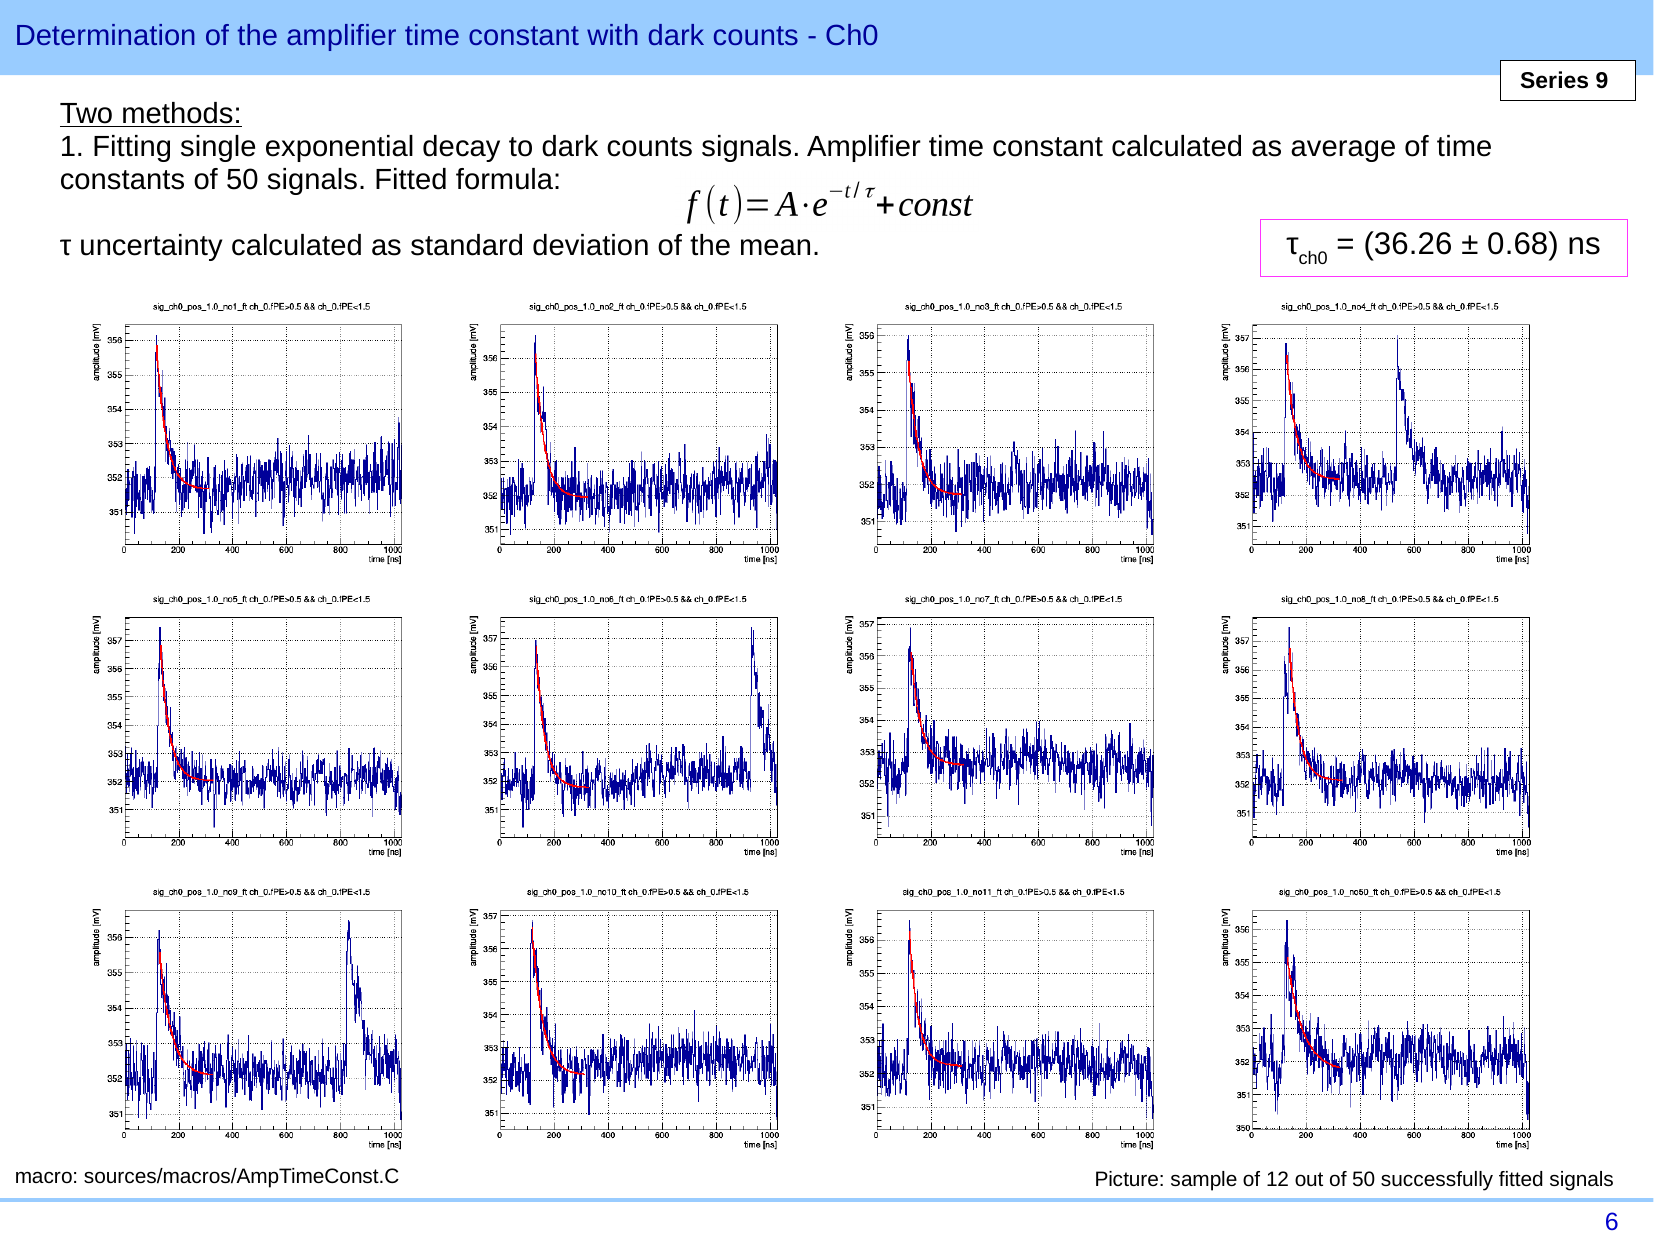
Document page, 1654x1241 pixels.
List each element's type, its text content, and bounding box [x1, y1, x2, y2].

picture [75, 288, 1579, 1166]
text_box Determination of the amplifier time constant with dark counts - Ch0 [0, 11, 1096, 60]
text_box Two methods: 1. Fitting single exponential decay to dark counts signals. Amplifier time constant calculated as average of time constants of 50 signals. Fitted formula: τ uncertainty calculated as standard deviation of the mean. [45, 90, 1576, 302]
text_box [1590, 1200, 1654, 1241]
text_box macro: sources/macros/AmpTimeConst.C [0, 1157, 691, 1197]
text_box τch0 = (36.26 ± 0.68) ns [1260, 219, 1628, 277]
text_box Picture: sample of 12 out of 50 successfully fitted signals [1079, 1159, 1654, 1199]
text_box Series 9 [1500, 60, 1636, 101]
picture [675, 171, 979, 232]
text_box [0, 0, 1654, 76]
